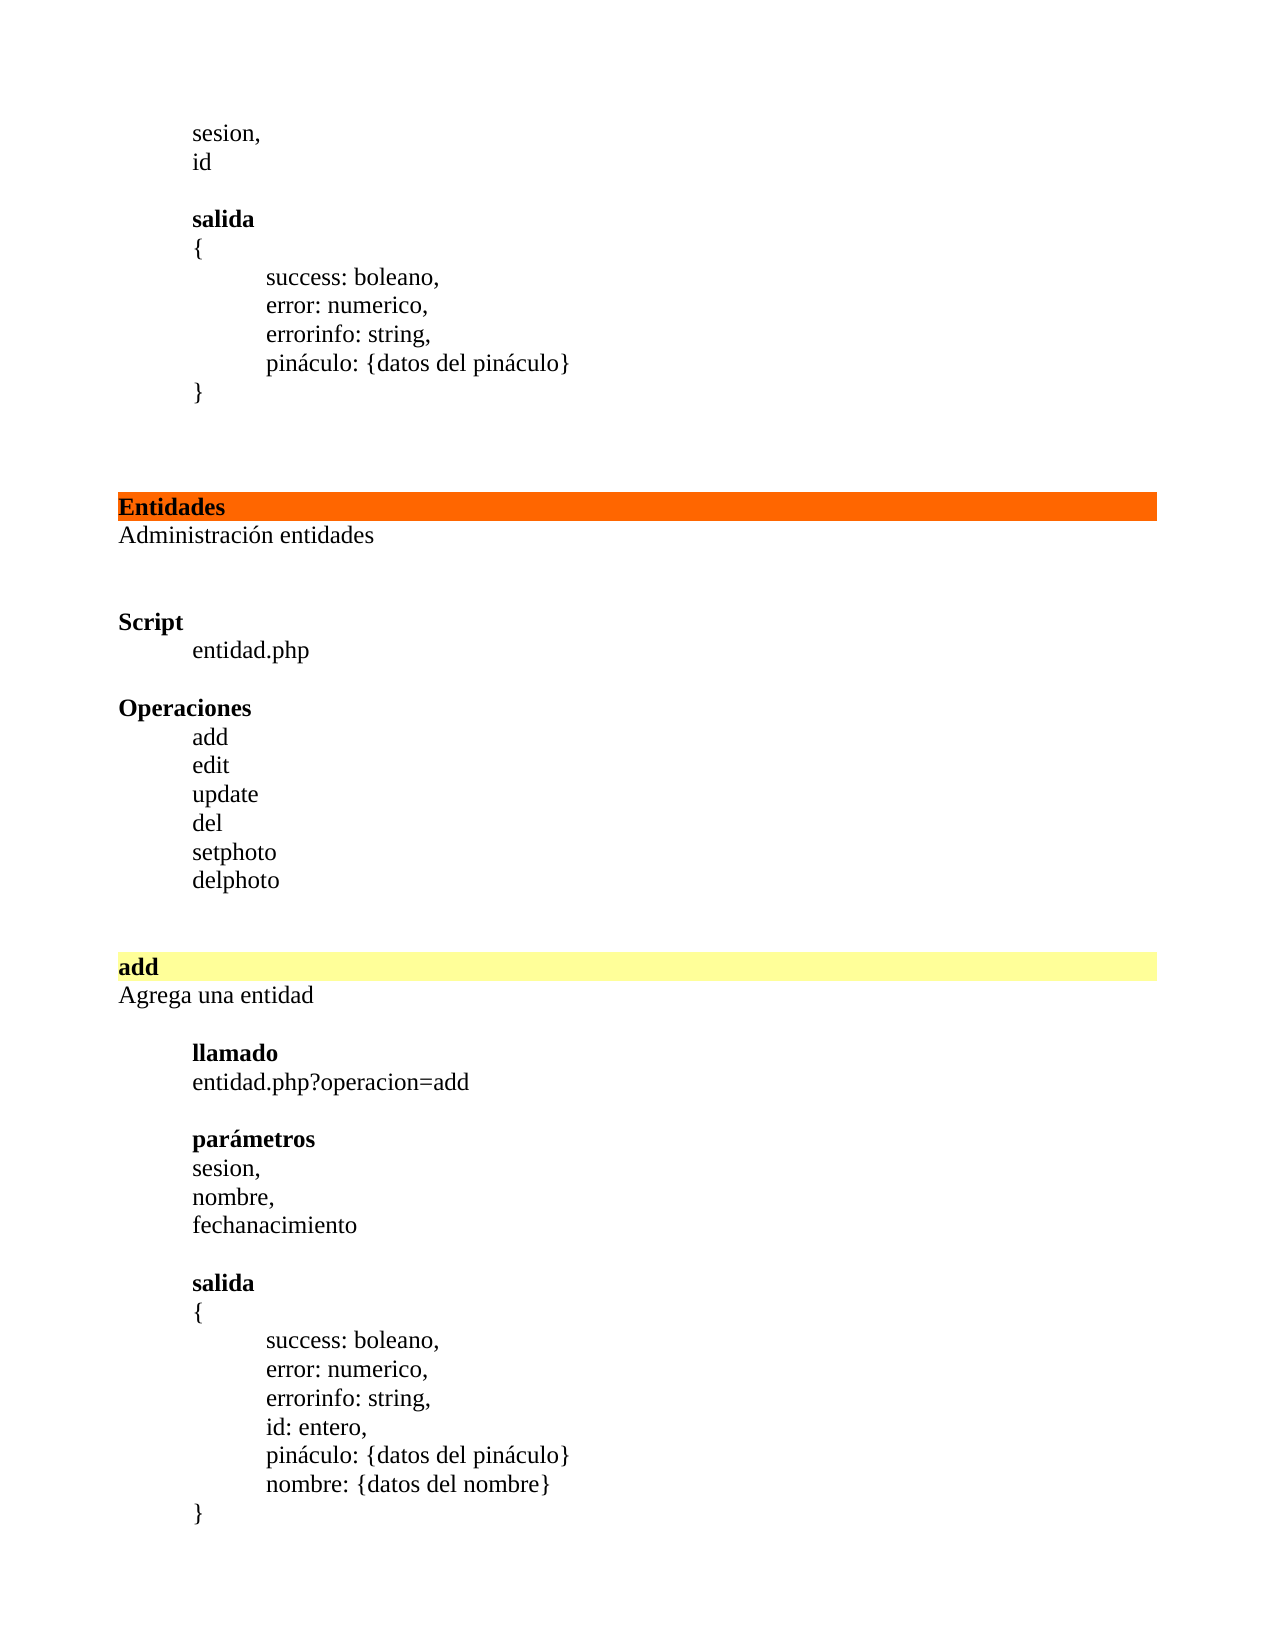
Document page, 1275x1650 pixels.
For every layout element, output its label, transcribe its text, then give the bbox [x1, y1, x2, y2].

text Agrega una entidad [118, 981, 1157, 1009]
text setphoto [118, 837, 1157, 866]
text nombre: {datos del nombre} [192, 1469, 1157, 1498]
text { [192, 233, 1157, 262]
text success: boleano, [192, 1326, 1157, 1354]
text error: numerico, [192, 1354, 1157, 1383]
text success: boleano, [192, 262, 1157, 291]
text } [192, 377, 1157, 406]
text id [192, 147, 1157, 176]
text error: numerico, [192, 291, 1157, 319]
text update [118, 779, 1157, 808]
text { [192, 1297, 1157, 1326]
text entidad.php?operacion=add [192, 1067, 1157, 1096]
text id: entero, [192, 1412, 1157, 1441]
text parámetros [192, 1124, 1157, 1153]
text Entidades [118, 492, 1157, 521]
text edit [118, 751, 1157, 779]
text del [118, 808, 1157, 837]
text add [118, 952, 1157, 981]
text sesion, [192, 1153, 1157, 1182]
text fechanacimiento [192, 1211, 1157, 1239]
text Operaciones [118, 693, 1157, 722]
text nombre, [192, 1182, 1157, 1211]
text errorinfo: string, [192, 319, 1157, 348]
text salida [192, 204, 1157, 233]
text Script [118, 607, 1157, 636]
text sesion, [192, 118, 1157, 147]
text delphoto [118, 866, 1157, 894]
text errorinfo: string, [192, 1383, 1157, 1412]
text entidad.php [118, 636, 1157, 664]
text pináculo: {datos del pináculo} [192, 348, 1157, 377]
text llamado [192, 1038, 1157, 1067]
text pináculo: {datos del pináculo} [192, 1441, 1157, 1469]
text salida [192, 1268, 1157, 1297]
text add [118, 722, 1157, 751]
text Administración entidades [118, 521, 1157, 549]
text } [192, 1498, 1157, 1527]
